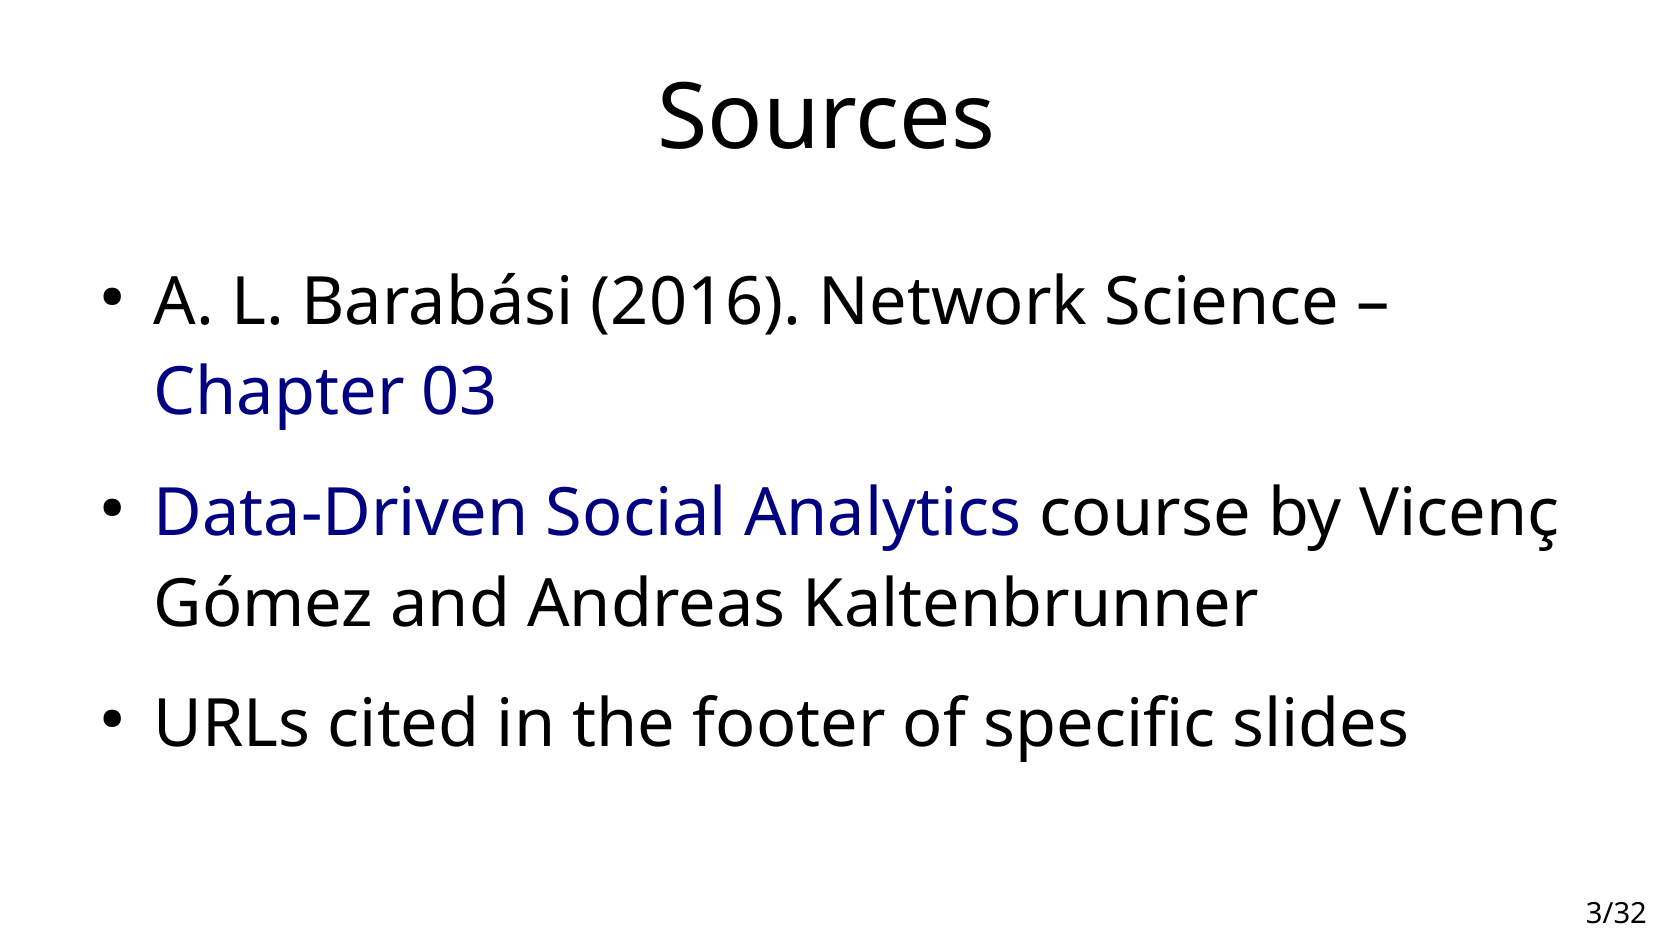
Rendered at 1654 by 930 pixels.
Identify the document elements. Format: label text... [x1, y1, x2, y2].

list A. L. Barabási (2016). Network Science – Chapter 03 Data-Driven Social Analytics course by Vicenç Gómez and Andreas Kaltenbrunner URLs cited in the footer of specific slides [82, 252, 1571, 793]
title Sources [82, 1, 1571, 225]
